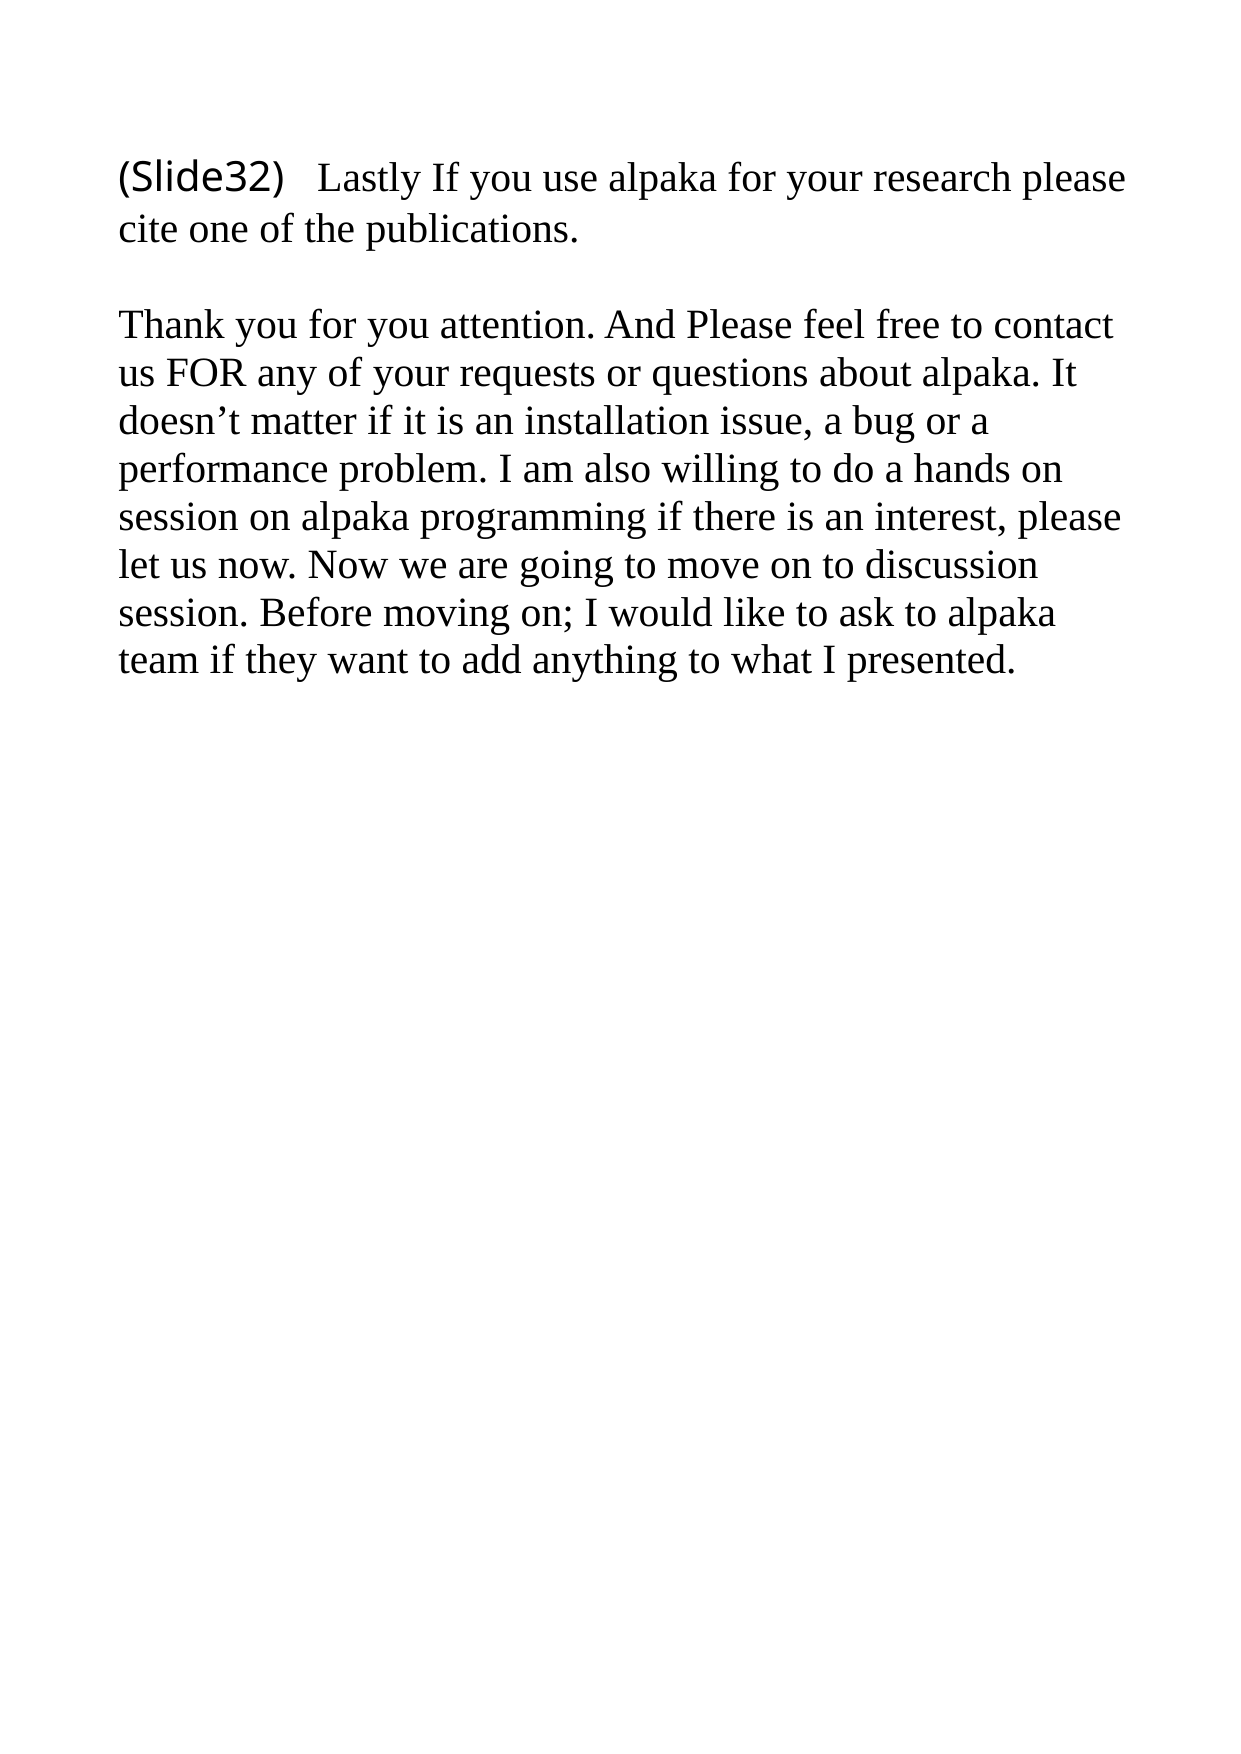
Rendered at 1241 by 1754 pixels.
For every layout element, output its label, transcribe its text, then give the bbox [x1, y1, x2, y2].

text Thank you for you attention. And Please feel free to contact us FOR any of your requests or questions about alpaka. It doesn’t matter if it is an installation issue, a bug or a performance problem. I am also willing to do a hands on session on alpaka programming if there is an interest, please let us now. Now we are going to move on to discussion session. Before moving on; I would like to ask to alpaka team if they want to add anything to what I presented. [118, 299, 1140, 683]
text (Slide32) Lastly If you use alpaka for your research please cite one of the publications. [118, 147, 1140, 252]
